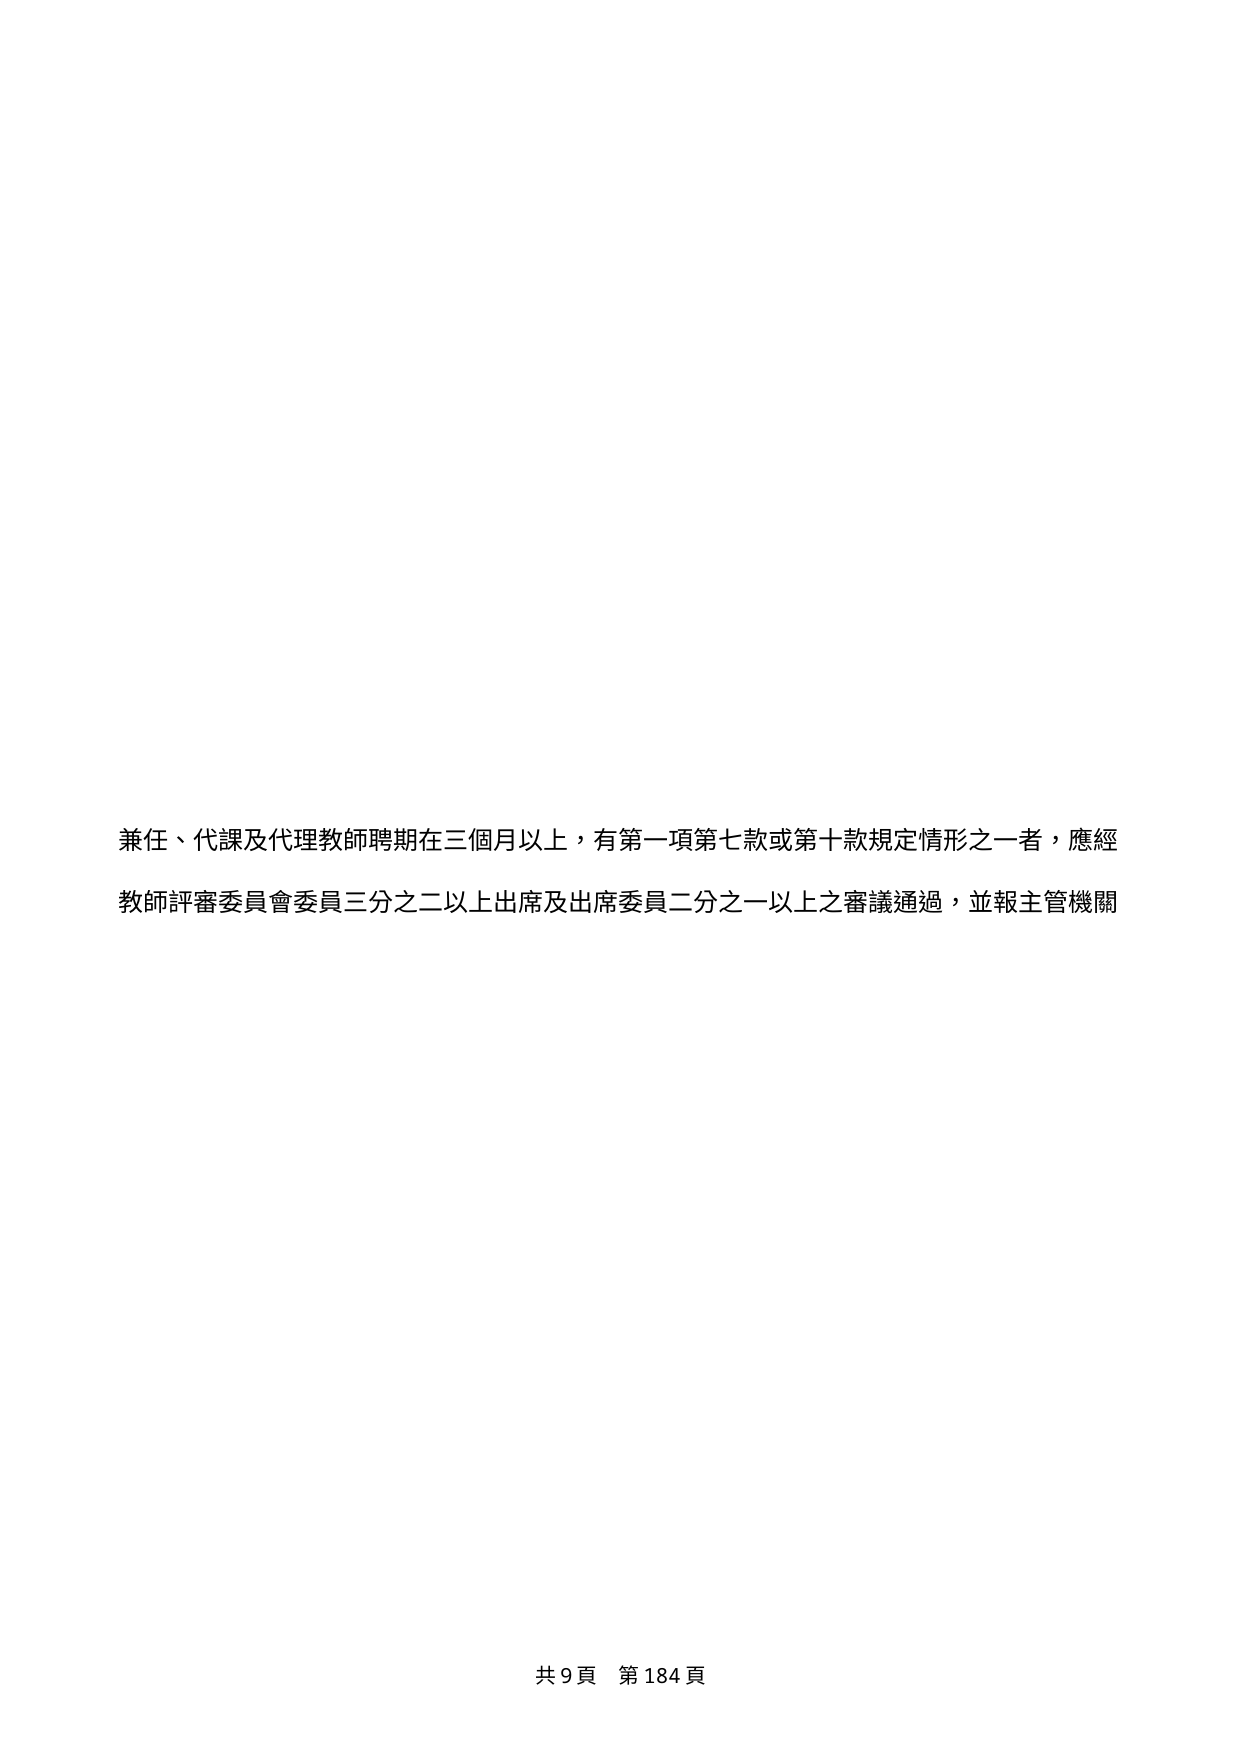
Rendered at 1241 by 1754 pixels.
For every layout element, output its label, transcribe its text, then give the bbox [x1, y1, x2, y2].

text 兼任、代課及代理教師聘期在三個月以上，有第一項第七款或第十款規定情形之一者，應經教師評審委員會委員三分之二以上出席及出席委員二分之一以上之審議通過，並報主管機關 [118, 797, 1122, 922]
